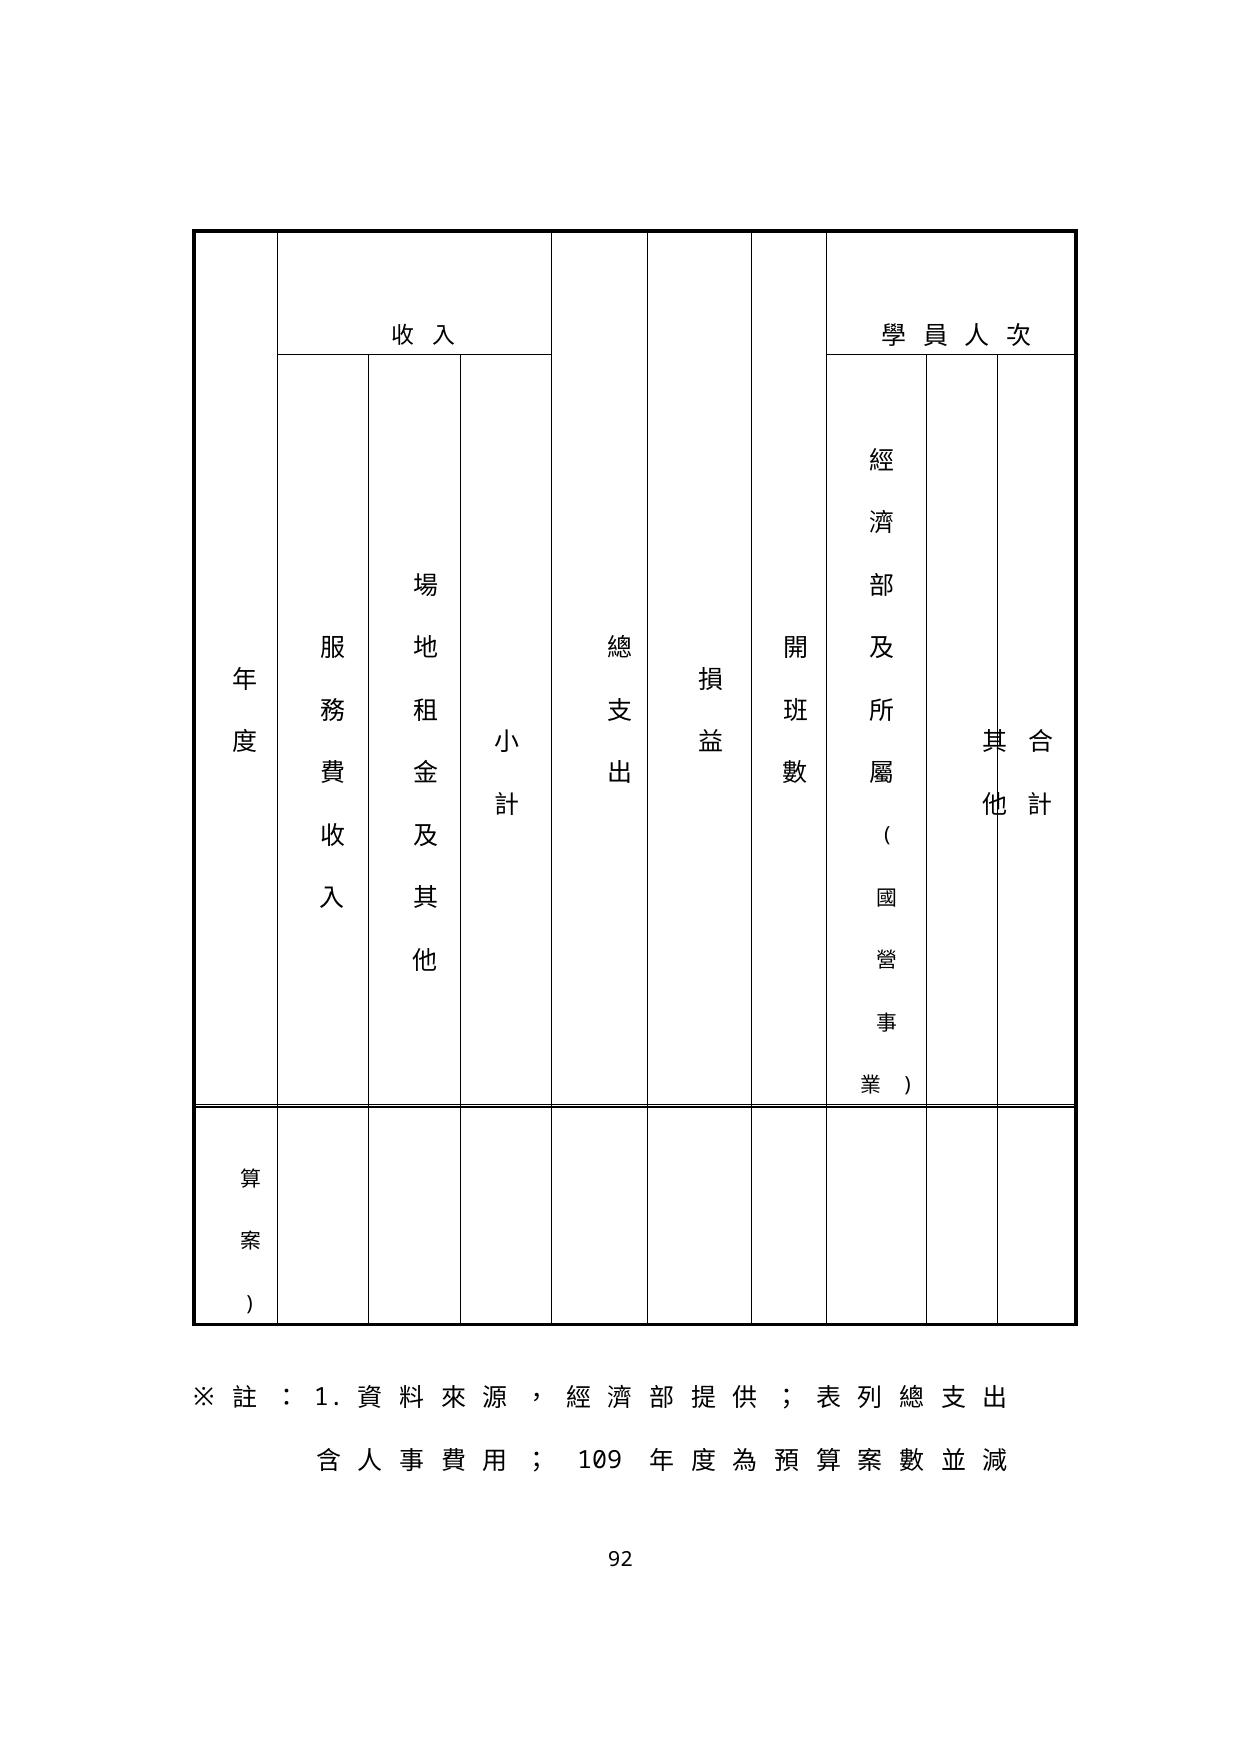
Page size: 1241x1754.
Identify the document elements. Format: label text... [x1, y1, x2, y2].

table_header 總支出 [552, 233, 647, 1104]
table_cell 經濟部及所屬 (國營事業) [827, 355, 926, 1104]
table_cell [927, 1108, 997, 1323]
table_cell 服務費收入 [278, 355, 368, 1104]
table_cell 其他 [927, 355, 997, 1104]
table_cell [998, 1108, 1074, 1323]
table_cell [369, 1108, 460, 1323]
table_cell 小計 [461, 355, 551, 1104]
table_cell 合計 [998, 355, 1074, 1104]
table_cell [648, 1108, 751, 1323]
table_header 學員人次 [827, 233, 1074, 354]
table_cell 算案) [196, 1108, 277, 1323]
table_header 開班數 [752, 233, 826, 1104]
table_header 年度 [196, 233, 277, 1104]
table_cell [461, 1108, 551, 1323]
text ※註：1.資料來源，經濟部提供；表列總支出含人事費用；109年度為預算案數並減 [183, 1354, 1053, 1479]
table_cell 場地租金及其他 [369, 355, 460, 1104]
table_cell [827, 1108, 926, 1323]
table_header 損益 [648, 233, 751, 1104]
table_header 收入 [278, 233, 551, 354]
table_cell [552, 1108, 647, 1323]
table_cell [278, 1108, 368, 1323]
table_cell [752, 1108, 826, 1323]
